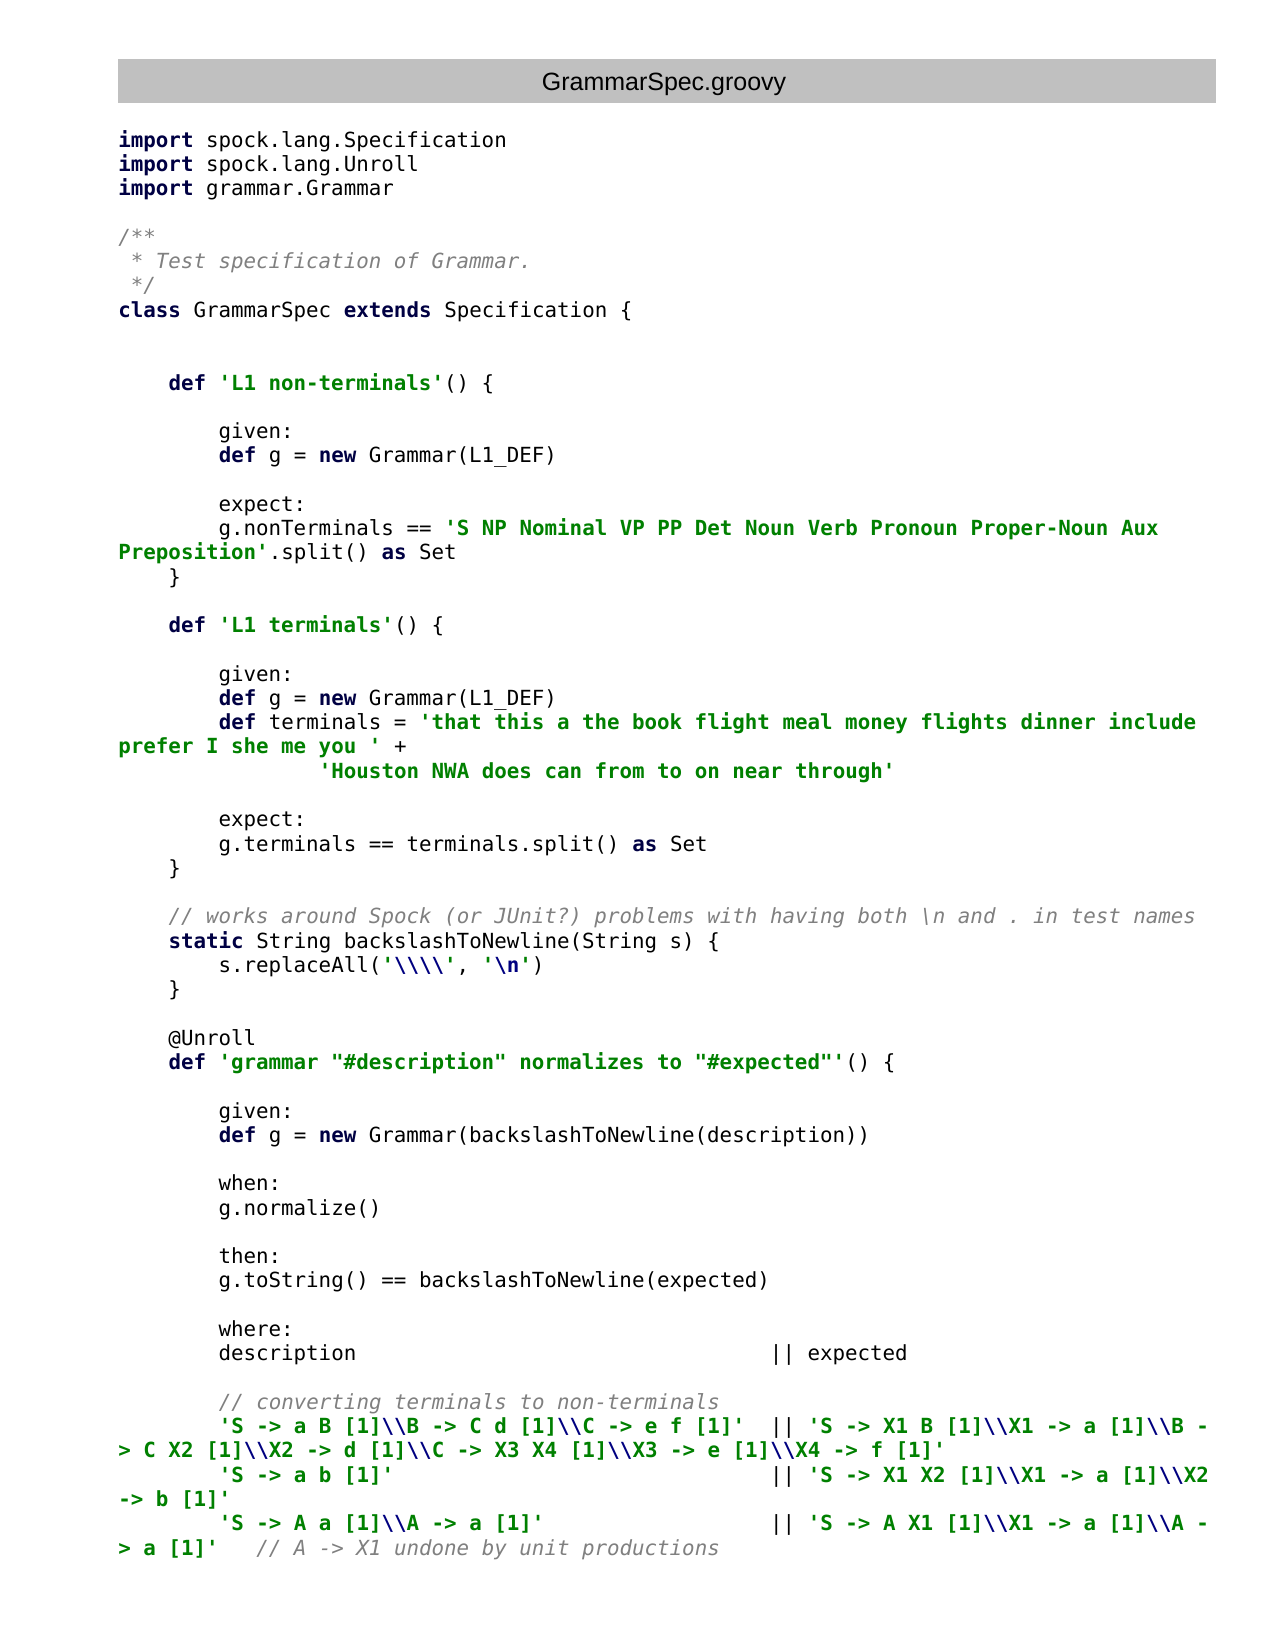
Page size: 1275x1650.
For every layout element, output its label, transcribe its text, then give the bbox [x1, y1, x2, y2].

text g.terminals == terminals.split() as Set [118, 832, 1216, 856]
text given: [118, 662, 1216, 686]
text import spock.lang.Unroll [118, 152, 1216, 176]
text 'Houston NWA does can from to on near through' [118, 759, 1216, 783]
text // converting terminals to non-terminals [118, 1390, 1216, 1414]
text 'S -> a b [1]' || 'S -> X1 X2 [1]\\X1 -> a [1]\\X2 -> b [1]' [118, 1463, 1216, 1511]
text @Unroll [118, 1026, 1216, 1050]
text class GrammarSpec extends Specification { [118, 298, 1216, 322]
text import spock.lang.Specification [118, 128, 1216, 152]
text def 'L1 terminals'() { [118, 613, 1216, 637]
text def g = new Grammar(backslashToNewline(description)) [118, 1123, 1216, 1147]
text then: [118, 1244, 1216, 1268]
text * Test specification of Grammar. [118, 249, 1216, 273]
text expect: [118, 492, 1216, 516]
text def g = new Grammar(L1_DEF) [118, 686, 1216, 710]
text def 'L1 non-terminals'() { [118, 371, 1216, 395]
text where: [118, 1317, 1216, 1341]
text } [118, 977, 1216, 1002]
text g.nonTerminals == 'S NP Nominal VP PP Det Noun Verb Pronoun Proper-Noun Aux Preposition'.split() as Set [118, 516, 1216, 565]
text g.normalize() [118, 1196, 1216, 1220]
text given: [118, 1099, 1216, 1123]
text def terminals = 'that this a the book flight meal money flights dinner include prefer I she me you ' + [118, 710, 1216, 759]
table_header GrammarSpec.groovy [118, 59, 1216, 103]
text // works around Spock (or JUnit?) problems with having both \n and . in test names [118, 904, 1216, 929]
text import grammar.Grammar [118, 176, 1216, 201]
text 'S -> a B [1]\\B -> C d [1]\\C -> e f [1]' || 'S -> X1 B [1]\\X1 -> a [1]\\B -> C X2 [1]\\X2 -> d [1]\\C -> X3 X4 [1]\\X3 -> e [1]\\X4 -> f [1]' [118, 1414, 1216, 1463]
text 'S -> A a [1]\\A -> a [1]' || 'S -> A X1 [1]\\X1 -> a [1]\\A -> a [1]' // A -> X1 undone by unit productions [118, 1511, 1216, 1560]
text /** [118, 225, 1216, 249]
text s.replaceAll('\\\\', '\n') [118, 953, 1216, 977]
text } [118, 565, 1216, 589]
text when: [118, 1171, 1216, 1196]
text given: [118, 419, 1216, 443]
text expect: [118, 807, 1216, 832]
text */ [118, 273, 1216, 298]
text g.toString() == backslashToNewline(expected) [118, 1268, 1216, 1293]
text static String backslashToNewline(String s) { [118, 929, 1216, 953]
text def 'grammar "#description" normalizes to "#expected"'() { [118, 1050, 1216, 1074]
text description || expected [118, 1341, 1216, 1366]
text def g = new Grammar(L1_DEF) [118, 443, 1216, 468]
text } [118, 856, 1216, 880]
